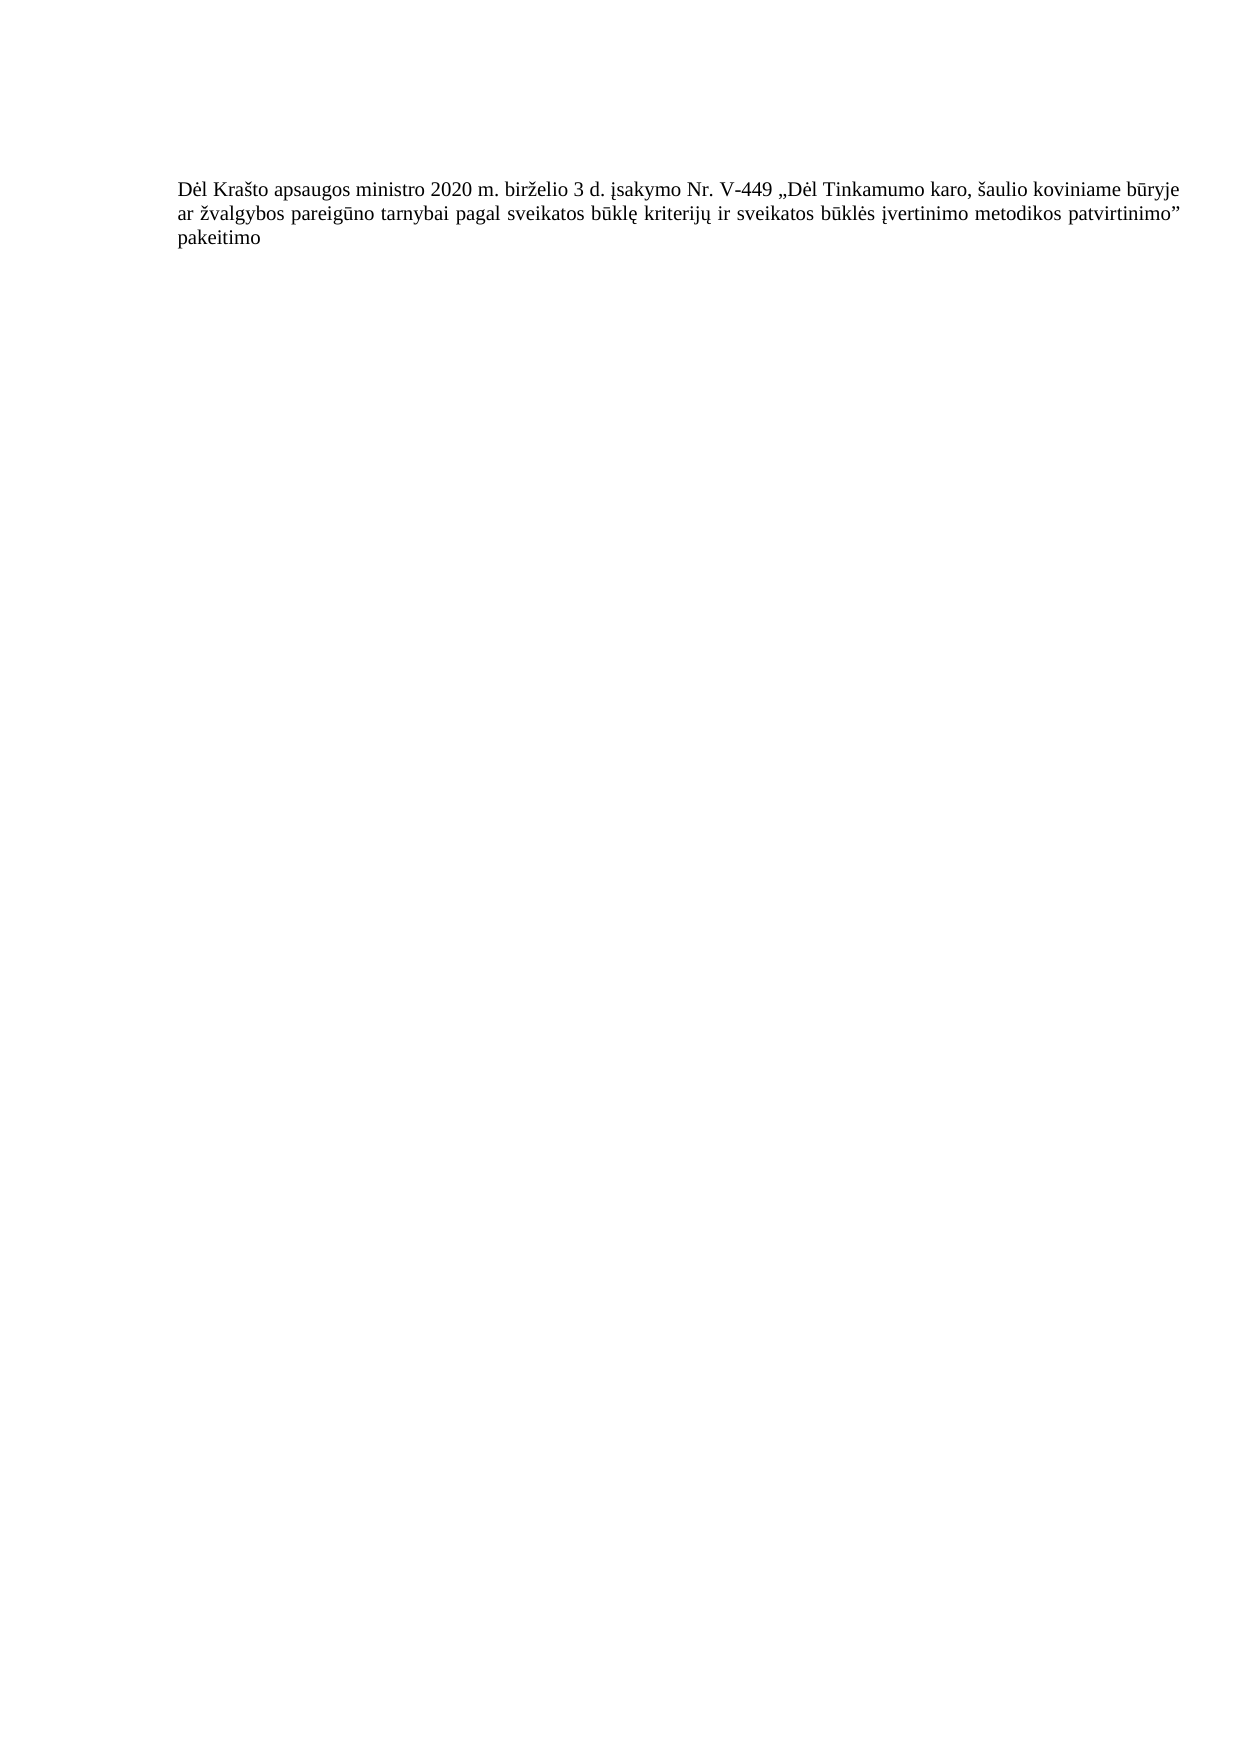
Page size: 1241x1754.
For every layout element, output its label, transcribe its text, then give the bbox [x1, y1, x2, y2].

text Dėl Krašto apsaugos ministro 2020 m. birželio 3 d. įsakymo Nr. V-449 „Dėl Tinkamumo karo, šaulio koviniame būryje ar žvalgybos pareigūno tarnybai pagal sveikatos būklę kriterijų ir sveikatos būklės įvertinimo metodikos patvirtinimo” pakeitimo [177, 177, 1181, 249]
